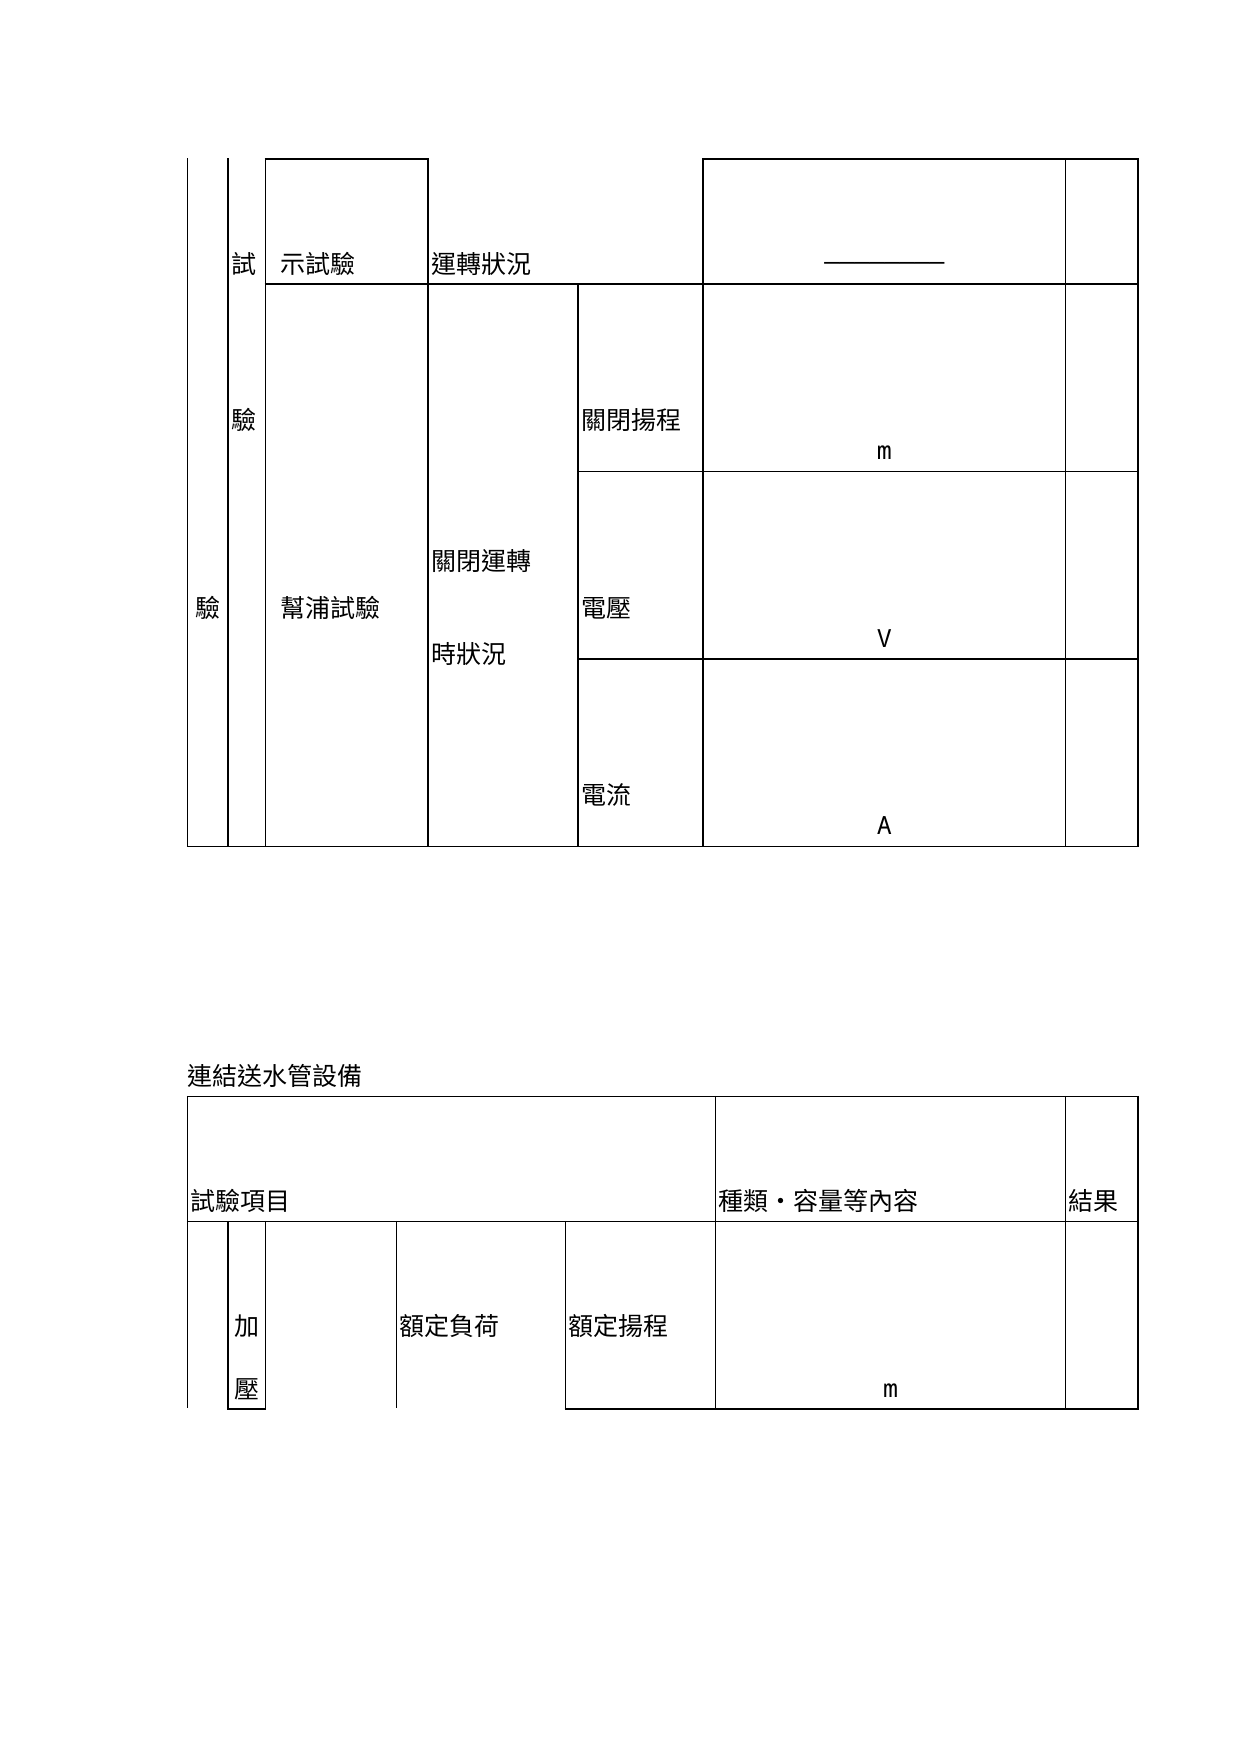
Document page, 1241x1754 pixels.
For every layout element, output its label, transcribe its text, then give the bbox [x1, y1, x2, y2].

table_cell 驗 [229, 283, 265, 471]
table_cell [266, 1222, 396, 1408]
table_cell [188, 1222, 227, 1408]
table_cell A [704, 660, 1065, 846]
table_cell 加壓 [229, 1222, 265, 1408]
table_cell [1066, 660, 1137, 846]
table_cell 額定揚程 [566, 1222, 715, 1408]
table_cell 示試驗 １ [266, 160, 427, 283]
table_cell [1066, 1222, 1137, 1408]
table_cell 電壓 [579, 472, 702, 658]
table_cell 電流 [579, 660, 702, 846]
table_cell 額定負荷 [397, 1222, 565, 1408]
table_cell V [704, 472, 1065, 658]
table_cell 試 [229, 158, 265, 283]
table_cell 關閉揚程 [579, 285, 702, 471]
table_cell [229, 471, 265, 846]
table_header 結果 [1066, 1097, 1137, 1221]
table_cell [1066, 472, 1137, 658]
table_cell m [716, 1222, 1065, 1408]
table_cell [1066, 285, 1137, 471]
table_cell [188, 158, 227, 283]
table_cell 幫浦試驗 [266, 285, 427, 846]
table_cell 驗 [188, 283, 227, 846]
table_header 試驗項目 [188, 1097, 715, 1221]
table_cell 運轉狀況 [429, 158, 702, 283]
text 連結送水管設備 [187, 1033, 1053, 1096]
table_header 種類‧容量等內容 [716, 1097, 1065, 1221]
table_cell 關閉運轉 時狀況 [429, 285, 577, 846]
table_cell [1066, 160, 1137, 283]
table_cell ──────── [704, 160, 1065, 283]
table_cell m [704, 285, 1065, 471]
